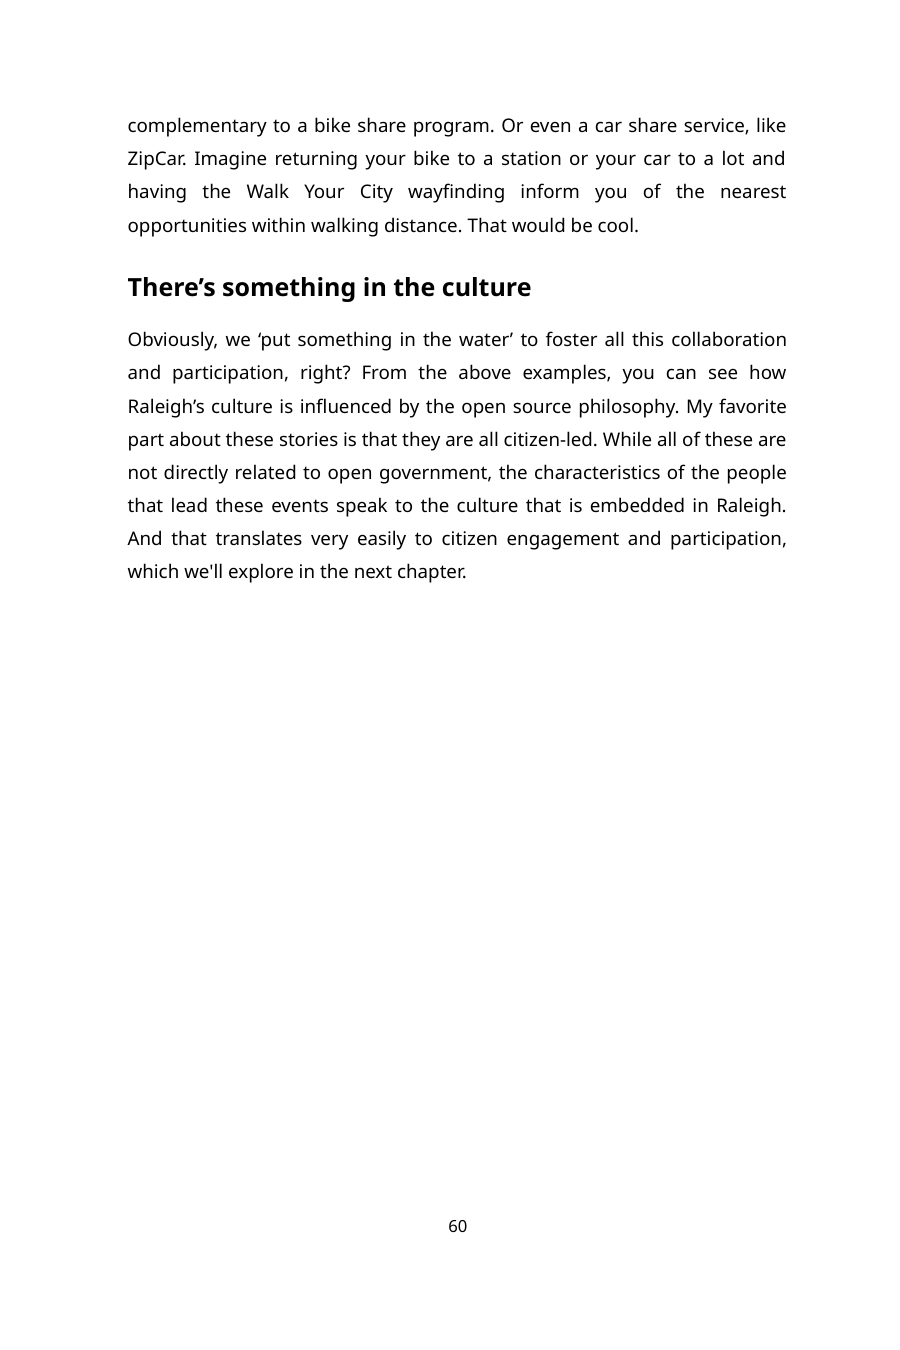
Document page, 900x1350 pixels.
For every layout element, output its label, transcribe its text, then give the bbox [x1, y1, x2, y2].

text complementary to a bike share program. Or even a car share service, like ZipCar. Imagine returning your bike to a station or your car to a lot and having the Walk Your City wayfinding inform you of the nearest opportunities within walking distance. That would be cool. [127, 112, 787, 237]
text Obviously, we ‘put something in the water’ to foster all this collaboration and participation, right? From the above examples, you can see how Raleigh’s culture is influenced by the open source philosophy. My favorite part about these stories is that they are all citizen-led. While all of these are not directly related to open government, the characteristics of the people that lead these events speak to the culture that is embedded in Raleigh. And that translates very easily to citizen engagement and participation, which we'll explore in the next chapter. [127, 327, 787, 584]
subtitle There’s something in the culture [127, 270, 787, 304]
